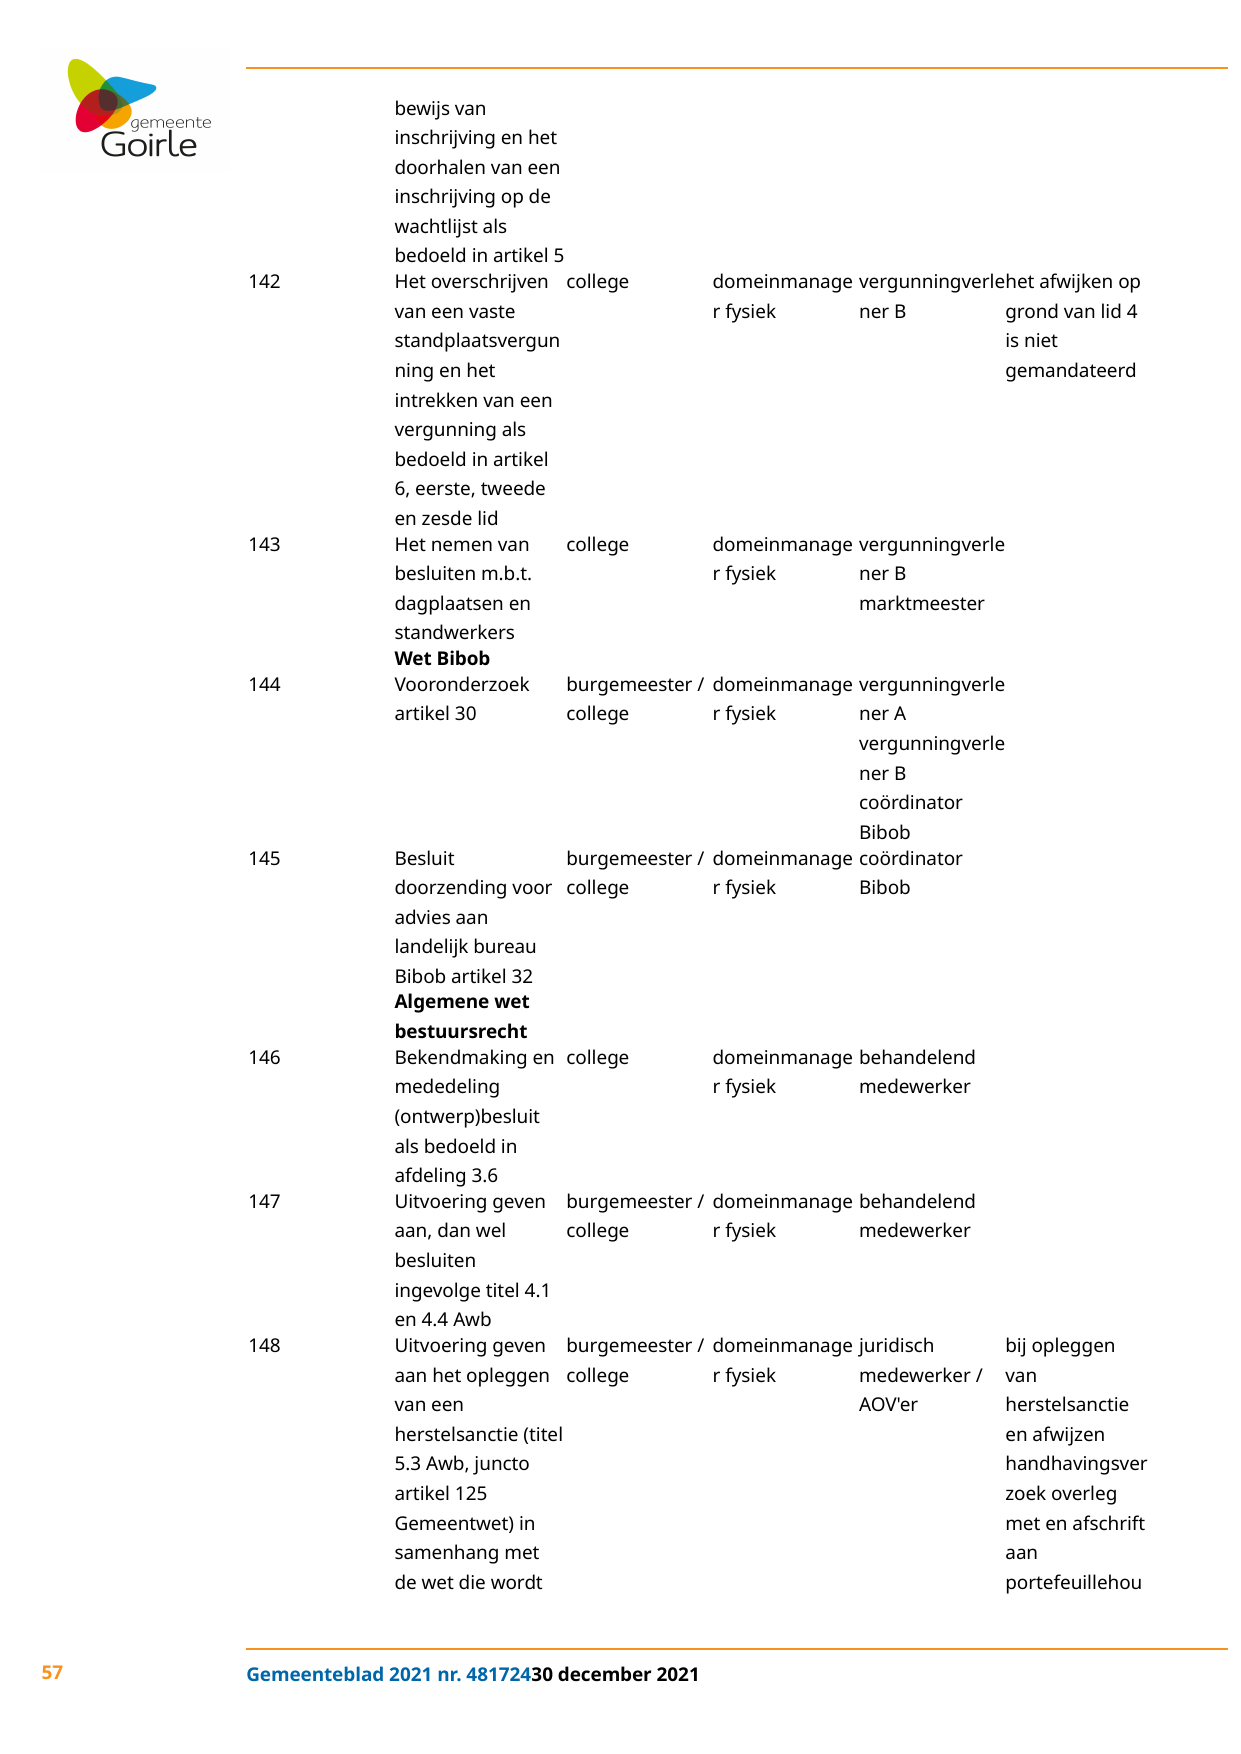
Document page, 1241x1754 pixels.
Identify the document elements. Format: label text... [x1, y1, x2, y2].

table_cell 146 [248, 1044, 394, 1188]
table_cell [566, 95, 712, 268]
table_cell [248, 95, 394, 268]
table_cell [1005, 1188, 1152, 1332]
table_cell [859, 95, 1005, 268]
table_cell [1005, 989, 1152, 1044]
table_cell [713, 645, 859, 671]
table_cell [566, 989, 712, 1044]
table_cell [1005, 531, 1152, 645]
table_cell 144 [248, 671, 394, 845]
table_cell vergunningverlener B [859, 269, 1005, 531]
table_cell behandelend medewerker [859, 1188, 1005, 1332]
table_cell behandelend medewerker [859, 1044, 1005, 1188]
table_cell 143 [248, 531, 394, 645]
table_cell bij opleggen van herstelsanctie en afwijzen handhavingsverzoek overleg met en afschrift aan portefeuillehou [1005, 1332, 1152, 1594]
table_cell 148 [248, 1332, 394, 1594]
table_cell domeinmanager fysiek [713, 269, 859, 531]
table_cell Wet Bibob [394, 645, 566, 671]
table_cell juridisch medewerker / AOV'er [859, 1332, 1005, 1594]
table_cell domeinmanager fysiek [713, 1044, 859, 1188]
table_cell college [566, 531, 712, 645]
table_cell college [566, 269, 712, 531]
table_cell [248, 989, 394, 1044]
table_cell [713, 989, 859, 1044]
table_cell burgemeester / college [566, 671, 712, 845]
table_cell [1005, 671, 1152, 845]
table_cell [713, 95, 859, 268]
table_cell [859, 989, 1005, 1044]
table_cell domeinmanager fysiek [713, 845, 859, 989]
picture [41, 47, 231, 172]
table_cell Bekendmaking en mededeling (ontwerp)besluit als bedoeld in afdeling 3.6 [394, 1044, 566, 1188]
table_cell burgemeester / college [566, 845, 712, 989]
table_cell 145 [248, 845, 394, 989]
table_cell vergunningverlener B marktmeester [859, 531, 1005, 645]
table_cell vergunningverlener A vergunningverlener B coördinator Bibob [859, 671, 1005, 845]
table_cell Besluit doorzending voor advies aan landelijk bureau Bibob artikel 32 [394, 845, 566, 989]
table_cell Het nemen van besluiten m.b.t. dagplaatsen en standwerkers [394, 531, 566, 645]
table_cell 142 [248, 269, 394, 531]
table_cell [1005, 845, 1152, 989]
table_cell burgemeester / college [566, 1188, 712, 1332]
table_cell college [566, 1044, 712, 1188]
table_cell Vooronderzoek artikel 30 [394, 671, 566, 845]
table_cell domeinmanager fysiek [713, 1188, 859, 1332]
table_cell [1005, 645, 1152, 671]
table_cell bewijs van inschrijving en het doorhalen van een inschrijving op de wachtlijst als bedoeld in artikel 5 [394, 95, 566, 268]
table_cell Algemene wet bestuursrecht [394, 989, 566, 1044]
table_cell 147 [248, 1188, 394, 1332]
table_cell het afwijken op grond van lid 4 is niet gemandateerd [1005, 269, 1152, 531]
table_cell domeinmanager fysiek [713, 671, 859, 845]
table_cell Uitvoering geven aan het opleggen van een herstelsanctie (titel 5.3 Awb, juncto artikel 125 Gemeentwet) in samenhang met de wet die wordt [394, 1332, 566, 1594]
table_cell burgemeester / college [566, 1332, 712, 1594]
table_cell [1005, 95, 1152, 268]
table_cell [248, 645, 394, 671]
table_cell [566, 645, 712, 671]
table_cell Het overschrijven van een vaste standplaatsvergunning en het intrekken van een vergunning als bedoeld in artikel 6, eerste, tweede en zesde lid [394, 269, 566, 531]
table_cell domeinmanager fysiek [713, 1332, 859, 1594]
table_cell [1005, 1044, 1152, 1188]
table_cell domeinmanager fysiek [713, 531, 859, 645]
table_cell Uitvoering geven aan, dan wel besluiten ingevolge titel 4.1 en 4.4 Awb [394, 1188, 566, 1332]
table_cell coördinator Bibob [859, 845, 1005, 989]
table_cell [859, 645, 1005, 671]
